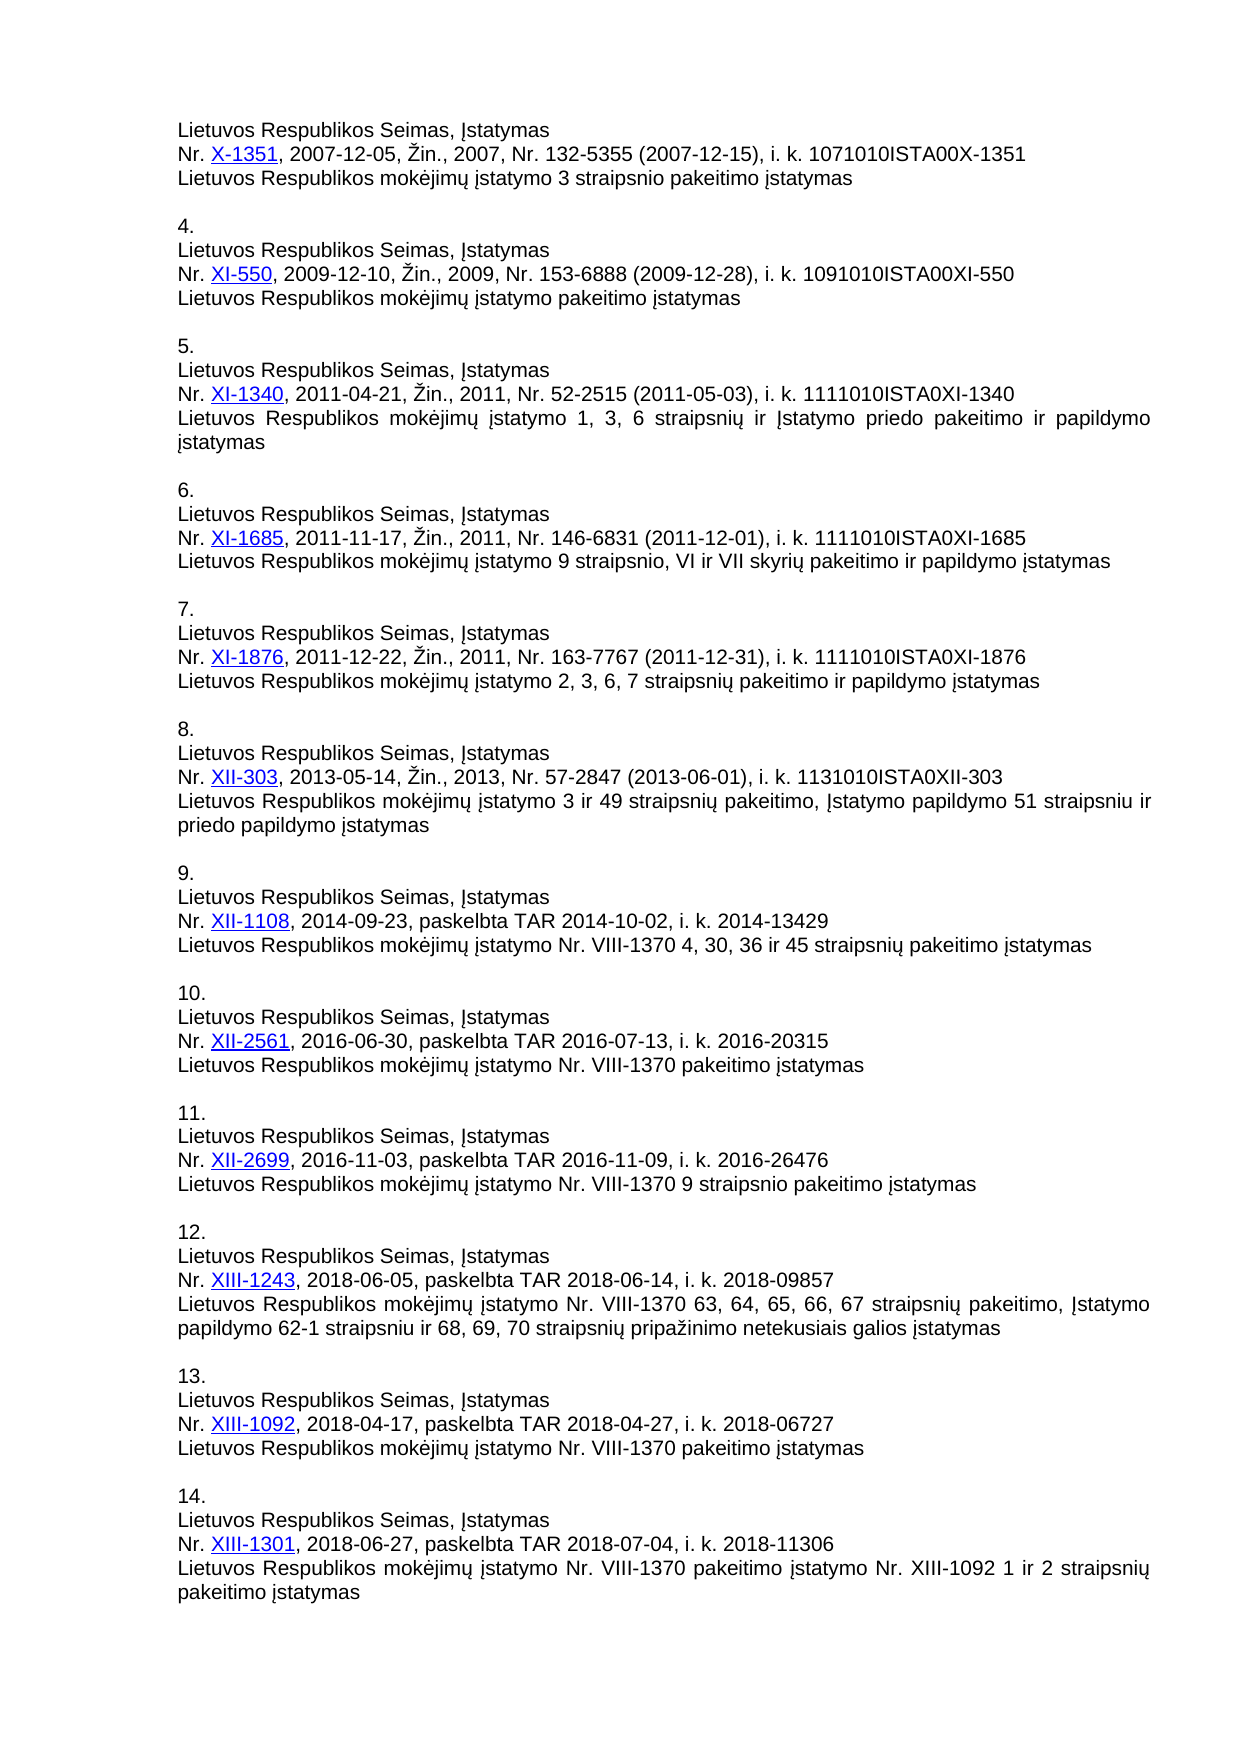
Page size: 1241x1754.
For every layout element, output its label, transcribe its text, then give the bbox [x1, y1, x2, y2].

text Lietuvos Respublikos Seimas, Įstatymas [177, 1244, 1152, 1268]
text 12. [177, 1220, 1152, 1244]
text 5. [177, 334, 1152, 358]
text 6. [177, 477, 1152, 501]
text Lietuvos Respublikos mokėjimų įstatymo 1, 3, 6 straipsnių ir Įstatymo priedo pakeitimo ir papildymo įstatymas [177, 406, 1152, 453]
text Nr. XII-2699, 2016-11-03, paskelbta TAR 2016-11-09, i. k. 2016-26476 [177, 1148, 1152, 1172]
text Lietuvos Respublikos mokėjimų įstatymo 2, 3, 6, 7 straipsnių pakeitimo ir papildymo įstatymas [177, 669, 1152, 693]
text 7. [177, 597, 1152, 621]
text Nr. XI-1876, 2011-12-22, Žin., 2011, Nr. 163-7767 (2011-12-31), i. k. 1111010ISTA0XI-1876 [177, 645, 1152, 669]
text 8. [177, 717, 1152, 741]
text 14. [177, 1484, 1152, 1508]
text Lietuvos Respublikos Seimas, Įstatymas [177, 501, 1152, 525]
text Lietuvos Respublikos Seimas, Įstatymas [177, 1004, 1152, 1028]
text Lietuvos Respublikos Seimas, Įstatymas [177, 621, 1152, 645]
text Lietuvos Respublikos Seimas, Įstatymas [177, 885, 1152, 909]
text Lietuvos Respublikos Seimas, Įstatymas [177, 118, 1152, 142]
text Nr. XI-550, 2009-12-10, Žin., 2009, Nr. 153-6888 (2009-12-28), i. k. 1091010ISTA00XI-550 [177, 262, 1152, 286]
text Lietuvos Respublikos mokėjimų įstatymo 3 ir 49 straipsnių pakeitimo, Įstatymo papildymo 51 straipsniu ir priedo papildymo įstatymas [177, 789, 1152, 837]
text Lietuvos Respublikos mokėjimų įstatymo pakeitimo įstatymas [177, 286, 1152, 310]
text Nr. XII-1108, 2014-09-23, paskelbta TAR 2014-10-02, i. k. 2014-13429 [177, 909, 1152, 933]
text Lietuvos Respublikos mokėjimų įstatymo 3 straipsnio pakeitimo įstatymas [177, 166, 1152, 190]
text Lietuvos Respublikos Seimas, Įstatymas [177, 238, 1152, 262]
text 9. [177, 861, 1152, 885]
text Nr. X-1351, 2007-12-05, Žin., 2007, Nr. 132-5355 (2007-12-15), i. k. 1071010ISTA00X-1351 [177, 142, 1152, 166]
text Lietuvos Respublikos mokėjimų įstatymo Nr. VIII-1370 pakeitimo įstatymas [177, 1052, 1152, 1076]
text Lietuvos Respublikos mokėjimų įstatymo 9 straipsnio, VI ir VII skyrių pakeitimo ir papildymo įstatymas [177, 549, 1152, 573]
text Lietuvos Respublikos mokėjimų įstatymo Nr. VIII-1370 9 straipsnio pakeitimo įstatymas [177, 1172, 1152, 1196]
text 4. [177, 214, 1152, 238]
text Nr. XIII-1243, 2018-06-05, paskelbta TAR 2018-06-14, i. k. 2018-09857 [177, 1268, 1152, 1292]
text Nr. XII-303, 2013-05-14, Žin., 2013, Nr. 57-2847 (2013-06-01), i. k. 1131010ISTA0XII-303 [177, 765, 1152, 789]
text Nr. XIII-1301, 2018-06-27, paskelbta TAR 2018-07-04, i. k. 2018-11306 [177, 1532, 1152, 1556]
text 13. [177, 1364, 1152, 1388]
text Nr. XI-1340, 2011-04-21, Žin., 2011, Nr. 52-2515 (2011-05-03), i. k. 1111010ISTA0XI-1340 [177, 382, 1152, 406]
text 11. [177, 1100, 1152, 1124]
text Lietuvos Respublikos mokėjimų įstatymo Nr. VIII-1370 63, 64, 65, 66, 67 straipsnių pakeitimo, Įstatymo papildymo 62-1 straipsniu ir 68, 69, 70 straipsnių pripažinimo netekusiais galios įstatymas [177, 1292, 1152, 1340]
text Nr. XII-2561, 2016-06-30, paskelbta TAR 2016-07-13, i. k. 2016-20315 [177, 1028, 1152, 1052]
text Lietuvos Respublikos Seimas, Įstatymas [177, 1508, 1152, 1532]
text Lietuvos Respublikos Seimas, Įstatymas [177, 741, 1152, 765]
text Nr. XI-1685, 2011-11-17, Žin., 2011, Nr. 146-6831 (2011-12-01), i. k. 1111010ISTA0XI-1685 [177, 525, 1152, 549]
text Lietuvos Respublikos mokėjimų įstatymo Nr. VIII-1370 pakeitimo įstatymo Nr. XIII-1092 1 ir 2 straipsnių pakeitimo įstatymas [177, 1556, 1152, 1603]
text 10. [177, 981, 1152, 1004]
text Lietuvos Respublikos mokėjimų įstatymo Nr. VIII-1370 4, 30, 36 ir 45 straipsnių pakeitimo įstatymas [177, 933, 1152, 957]
text Lietuvos Respublikos Seimas, Įstatymas [177, 1124, 1152, 1148]
text Lietuvos Respublikos Seimas, Įstatymas [177, 1388, 1152, 1412]
text Lietuvos Respublikos mokėjimų įstatymo Nr. VIII-1370 pakeitimo įstatymas [177, 1436, 1152, 1460]
text Lietuvos Respublikos Seimas, Įstatymas [177, 358, 1152, 382]
text Nr. XIII-1092, 2018-04-17, paskelbta TAR 2018-04-27, i. k. 2018-06727 [177, 1412, 1152, 1436]
